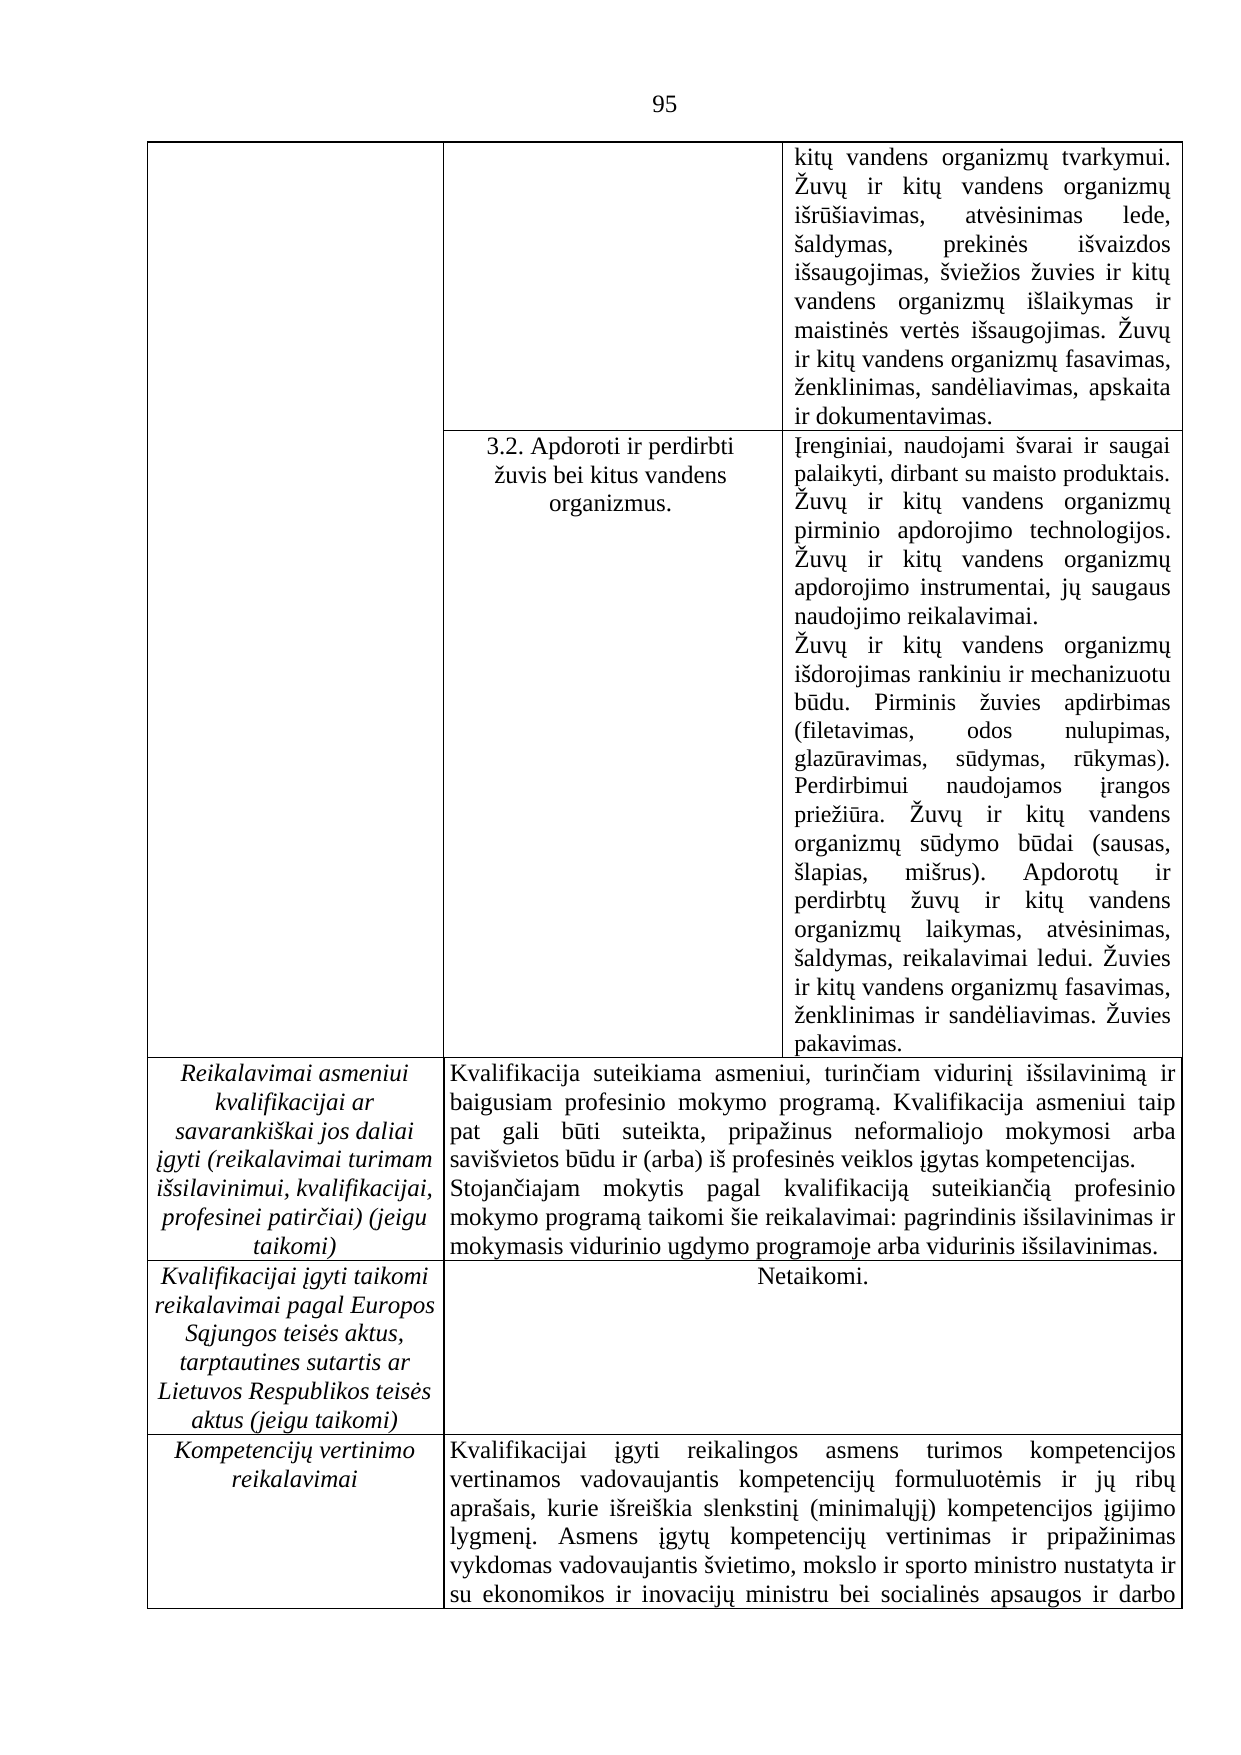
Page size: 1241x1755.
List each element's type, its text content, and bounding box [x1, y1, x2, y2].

table_cell Kompetencijų vertinimo reikalavimai [148, 1435, 443, 1608]
table_cell Kvalifikacijai įgyti reikalingos asmens turimos kompetencijos vertinamos vadovaujantis kompetencijų formuluotėmis ir jų ribų aprašais, kurie išreiškia slenkstinį (minimalųjį) kompetencijos įgijimo lygmenį. Asmens įgytų kompetencijų vertinimas ir pripažinimas vykdomas vadovaujantis švietimo, mokslo ir sporto ministro nustatyta ir su ekonomikos ir inovacijų ministru bei socialinės apsaugos ir darbo [445, 1435, 1181, 1608]
table_cell kitų vandens organizmų tvarkymui. Žuvų ir kitų vandens organizmų išrūšiavimas, atvėsinimas lede, šaldymas, prekinės išvaizdos išsaugojimas, šviežios žuvies ir kitų vandens organizmų išlaikymas ir maistinės vertės išsaugojimas. Žuvų ir kitų vandens organizmų fasavimas, ženklinimas, sandėliavimas, apskaita ir dokumentavimas. [783, 143, 1182, 430]
table_cell Kvalifikacija suteikiama asmeniui, turinčiam vidurinį išsilavinimą ir baigusiam profesinio mokymo programą. Kvalifikacija asmeniui taip pat gali būti suteikta, pripažinus neformaliojo mokymosi arba savišvietos būdu ir (arba) iš profesinės veiklos įgytas kompetencijas. Stojančiajam mokytis pagal kvalifikaciją suteikiančią profesinio mokymo programą taikomi šie reikalavimai: pagrindinis išsilavinimas ir mokymasis vidurinio ugdymo programoje arba vidurinis išsilavinimas. [445, 1058, 1181, 1259]
table_cell Netaikomi. [445, 1261, 1181, 1433]
table_cell Kvalifikacijai įgyti taikomi reikalavimai pagal Europos Sąjungos teisės aktus, tarptautines sutartis ar Lietuvos Respublikos teisės aktus (jeigu taikomi) [148, 1261, 443, 1433]
table_cell Įrenginiai, naudojami švarai ir saugai palaikyti, dirbant su maisto produktais. Žuvų ir kitų vandens organizmų pirminio apdorojimo technologijos. Žuvų ir kitų vandens organizmų apdorojimo instrumentai, jų saugaus naudojimo reikalavimai. Žuvų ir kitų vandens organizmų išdorojimas rankiniu ir mechanizuotu būdu. Pirminis žuvies apdirbimas (filetavimas, odos nulupimas, glazūravimas, sūdymas, rūkymas). Perdirbimui naudojamos įrangos priežiūra. Žuvų ir kitų vandens organizmų sūdymo būdai (sausas, šlapias, mišrus). Apdorotų ir perdirbtų žuvų ir kitų vandens organizmų laikymas, atvėsinimas, šaldymas, reikalavimai ledui. Žuvies ir kitų vandens organizmų fasavimas, ženklinimas ir sandėliavimas. Žuvies pakavimas. [783, 431, 1182, 1057]
table_cell 3.2. Apdoroti ir perdirbti žuvis bei kitus vandens organizmus. [444, 431, 782, 1057]
table_cell [148, 143, 443, 1057]
table_cell Reikalavimai asmeniui kvalifikacijai ar savarankiškai jos daliai įgyti (reikalavimai turimam išsilavinimui, kvalifikacijai, profesinei patirčiai) (jeigu taikomi) [148, 1058, 443, 1259]
table_cell [444, 143, 782, 430]
